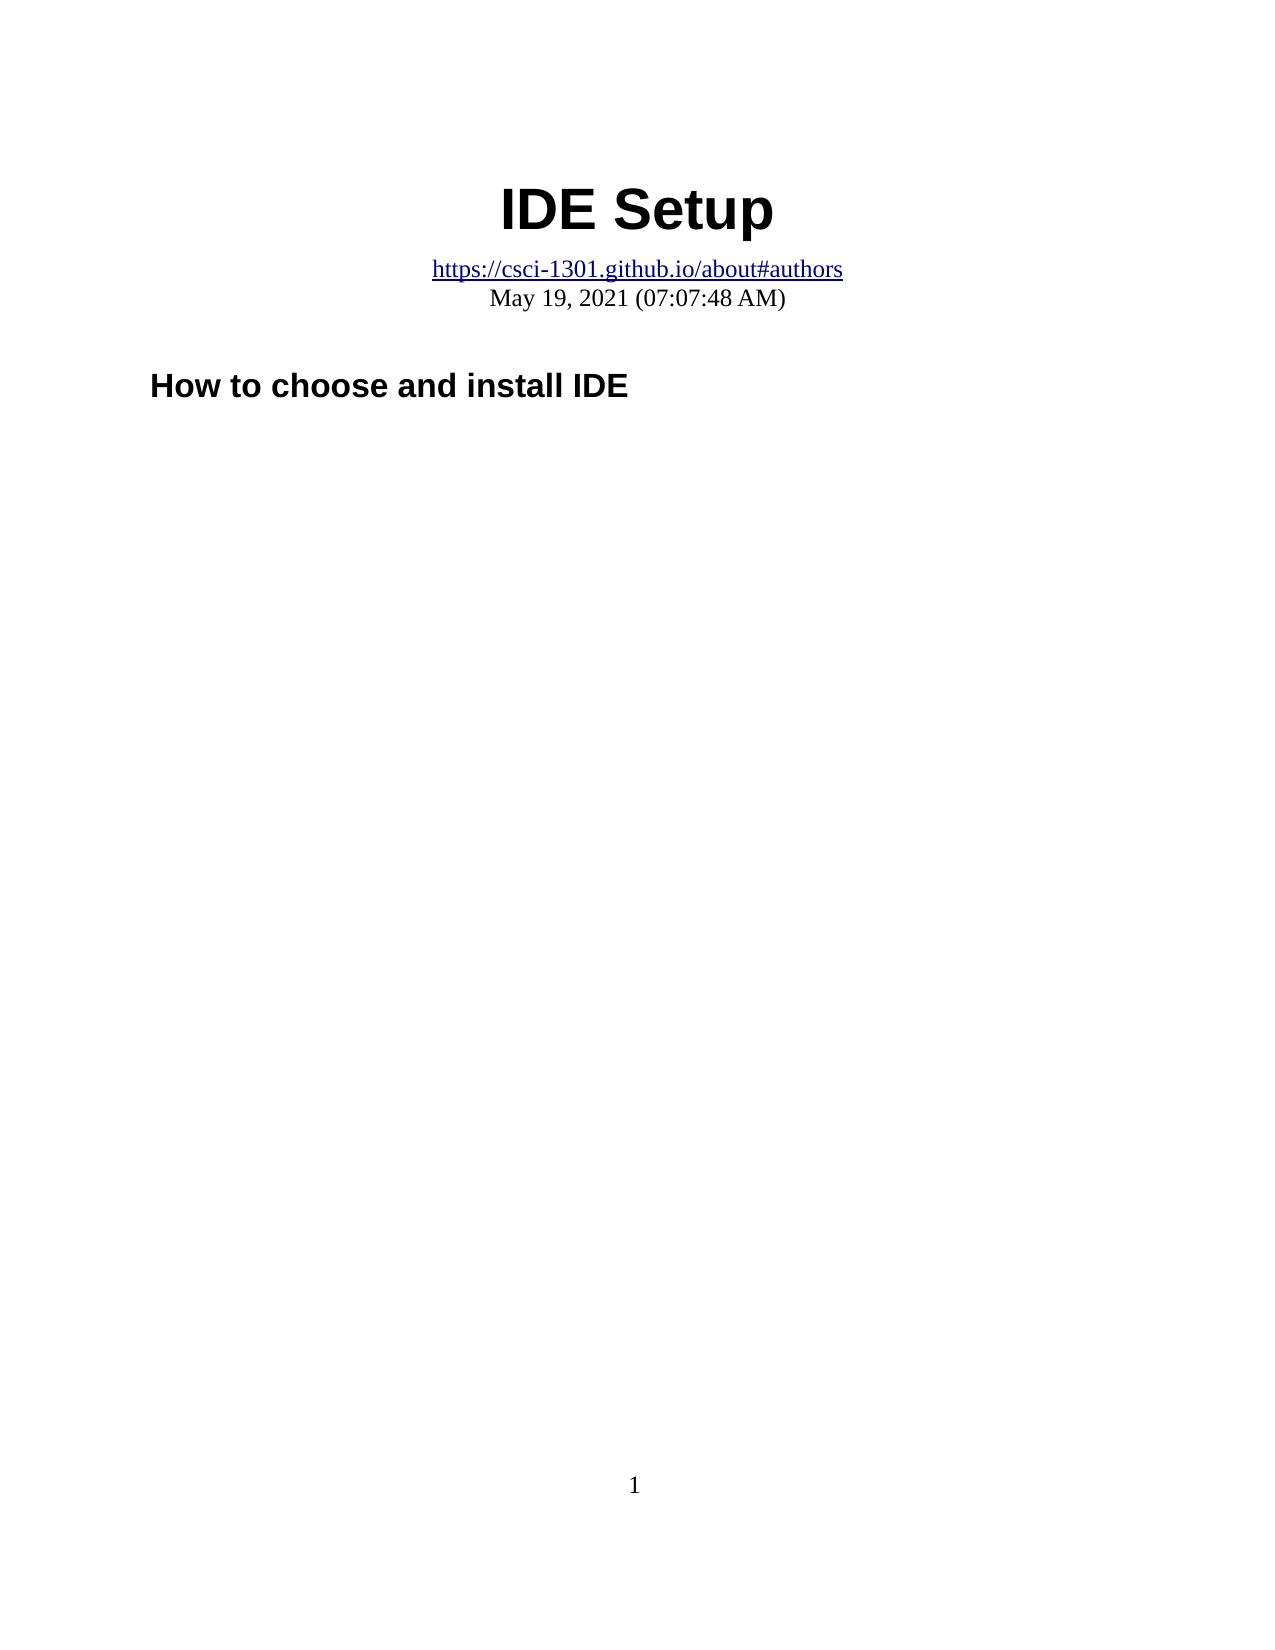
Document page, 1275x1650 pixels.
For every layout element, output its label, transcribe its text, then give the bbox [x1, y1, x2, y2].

subtitle How to choose and install IDE [150, 366, 1125, 404]
title IDE Setup [150, 175, 1125, 242]
text May 19, 2021 (07:07:48 AM) [150, 283, 1125, 312]
text https://csci-1301.github.io/about#authors [150, 254, 1125, 283]
